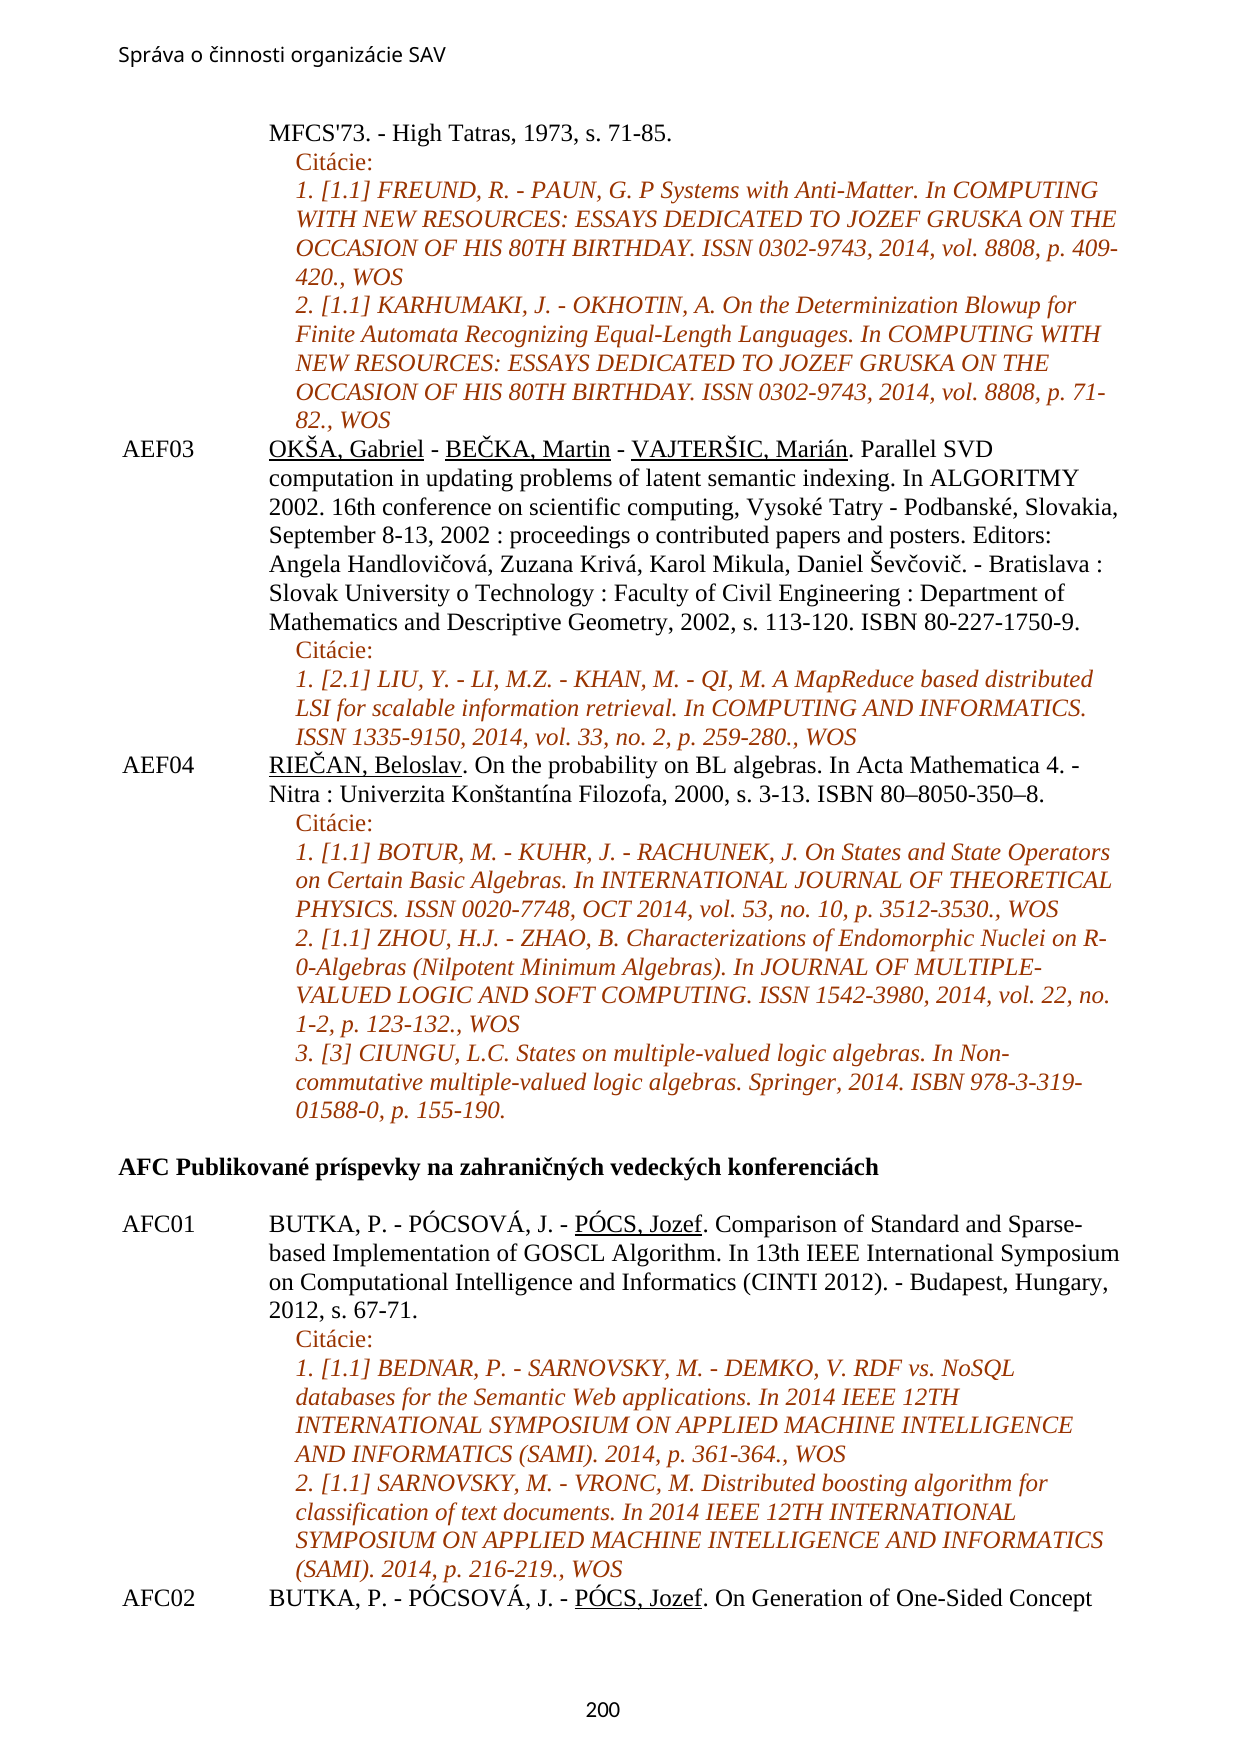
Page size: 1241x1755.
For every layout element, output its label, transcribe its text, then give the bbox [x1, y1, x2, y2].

table_header RIEČAN, Beloslav. On the probability on BL algebras. In Acta Mathematica 4. - Nitra : Univerzita Konštantína Filozofa, 2000, s. 3-13. ISBN 80–8050-350–8. [269, 751, 1122, 808]
text 1. [1.1] BEDNAR, P. - SARNOVSKY, M. - DEMKO, V. RDF vs. NoSQL databases for the Semantic Web applications. In 2014 IEEE 12TH INTERNATIONAL SYMPOSIUM ON APPLIED MACHINE INTELLIGENCE AND INFORMATICS (SAMI). 2014, p. 361-364., WOS [295, 1353, 1122, 1468]
text 1. [2.1] LIU, Y. - LI, M.Z. - KHAN, M. - QI, M. A MapReduce based distributed LSI for scalable information retrieval. In COMPUTING AND INFORMATICS. ISSN 1335-9150, 2014, vol. 33, no. 2, p. 259-280., WOS [295, 664, 1122, 751]
text 2. [1.1] KARHUMAKI, J. - OKHOTIN, A. On the Determinization Blowup for Finite Automata Recognizing Equal-Length Languages. In COMPUTING WITH NEW RESOURCES: ESSAYS DEDICATED TO JOZEF GRUSKA ON THE OCCASION OF HIS 80TH BIRTHDAY. ISSN 0302-9743, 2014, vol. 8808, p. 71-82., WOS [295, 291, 1122, 434]
table_header AEF03 [122, 434, 269, 636]
text Citácie: [295, 808, 1122, 837]
table_header BUTKA, P. - PÓCSOVÁ, J. - PÓCS, Jozef. Comparison of Standard and Sparse-based Implementation of GOSCL Algorithm. In 13th IEEE International Symposium on Computational Intelligence and Informatics (CINTI 2012). - Budapest, Hungary, 2012, s. 67-71. [269, 1209, 1122, 1324]
table_header OKŠA, Gabriel - BEČKA, Martin - VAJTERŠIC, Marián. Parallel SVD computation in updating problems of latent semantic indexing. In ALGORITMY 2002. 16th conference on scientific computing, Vysoké Tatry - Podbanské, Slovakia, September 8-13, 2002 : proceedings o contributed papers and posters. Editors: Angela Handlovičová, Zuzana Krivá, Karol Mikula, Daniel Ševčovič. - Bratislava : Slovak University o Technology : Faculty of Civil Engineering : Department of Mathematics and Descriptive Geometry, 2002, s. 113-120. ISBN 80-227-1750-9. [269, 434, 1122, 636]
table_header AFC02 [122, 1583, 269, 1612]
text 1. [1.1] BOTUR, M. - KUHR, J. - RACHUNEK, J. On States and State Operators on Certain Basic Algebras. In INTERNATIONAL JOURNAL OF THEORETICAL PHYSICS. ISSN 0020-7748, OCT 2014, vol. 53, no. 10, p. 3512-3530., WOS [295, 837, 1122, 923]
text 3. [3] CIUNGU, L.C. States on multiple-valued logic algebras. In Non-commutative multiple-valued logic algebras. Springer, 2014. ISBN 978-3-319-01588-0, p. 155-190. [295, 1038, 1122, 1152]
table_header [122, 118, 269, 147]
text AFC Publikované príspevky na zahraničných vedeckých konferenciách [118, 1152, 1122, 1209]
text 2. [1.1] SARNOVSKY, M. - VRONC, M. Distributed boosting algorithm for classification of text documents. In 2014 IEEE 12TH INTERNATIONAL SYMPOSIUM ON APPLIED MACHINE INTELLIGENCE AND INFORMATICS (SAMI). 2014, p. 216-219., WOS [295, 1468, 1122, 1583]
table_header BUTKA, P. - PÓCSOVÁ, J. - PÓCS, Jozef. On Generation of One-Sided Concept [269, 1583, 1122, 1612]
table_header AFC01 [122, 1209, 269, 1324]
text Citácie: [295, 636, 1122, 664]
text Citácie: [295, 1324, 1122, 1353]
text 2. [1.1] ZHOU, H.J. - ZHAO, B. Characterizations of Endomorphic Nuclei on R-0-Algebras (Nilpotent Minimum Algebras). In JOURNAL OF MULTIPLE-VALUED LOGIC AND SOFT COMPUTING. ISSN 1542-3980, 2014, vol. 22, no. 1-2, p. 123-132., WOS [295, 923, 1122, 1038]
text Citácie: [295, 147, 1122, 176]
table_header AEF04 [122, 751, 269, 808]
text 1. [1.1] FREUND, R. - PAUN, G. P Systems with Anti-Matter. In COMPUTING WITH NEW RESOURCES: ESSAYS DEDICATED TO JOZEF GRUSKA ON THE OCCASION OF HIS 80TH BIRTHDAY. ISSN 0302-9743, 2014, vol. 8808, p. 409-420., WOS [295, 176, 1122, 291]
table_header MFCS'73. - High Tatras, 1973, s. 71-85. [269, 118, 1122, 147]
